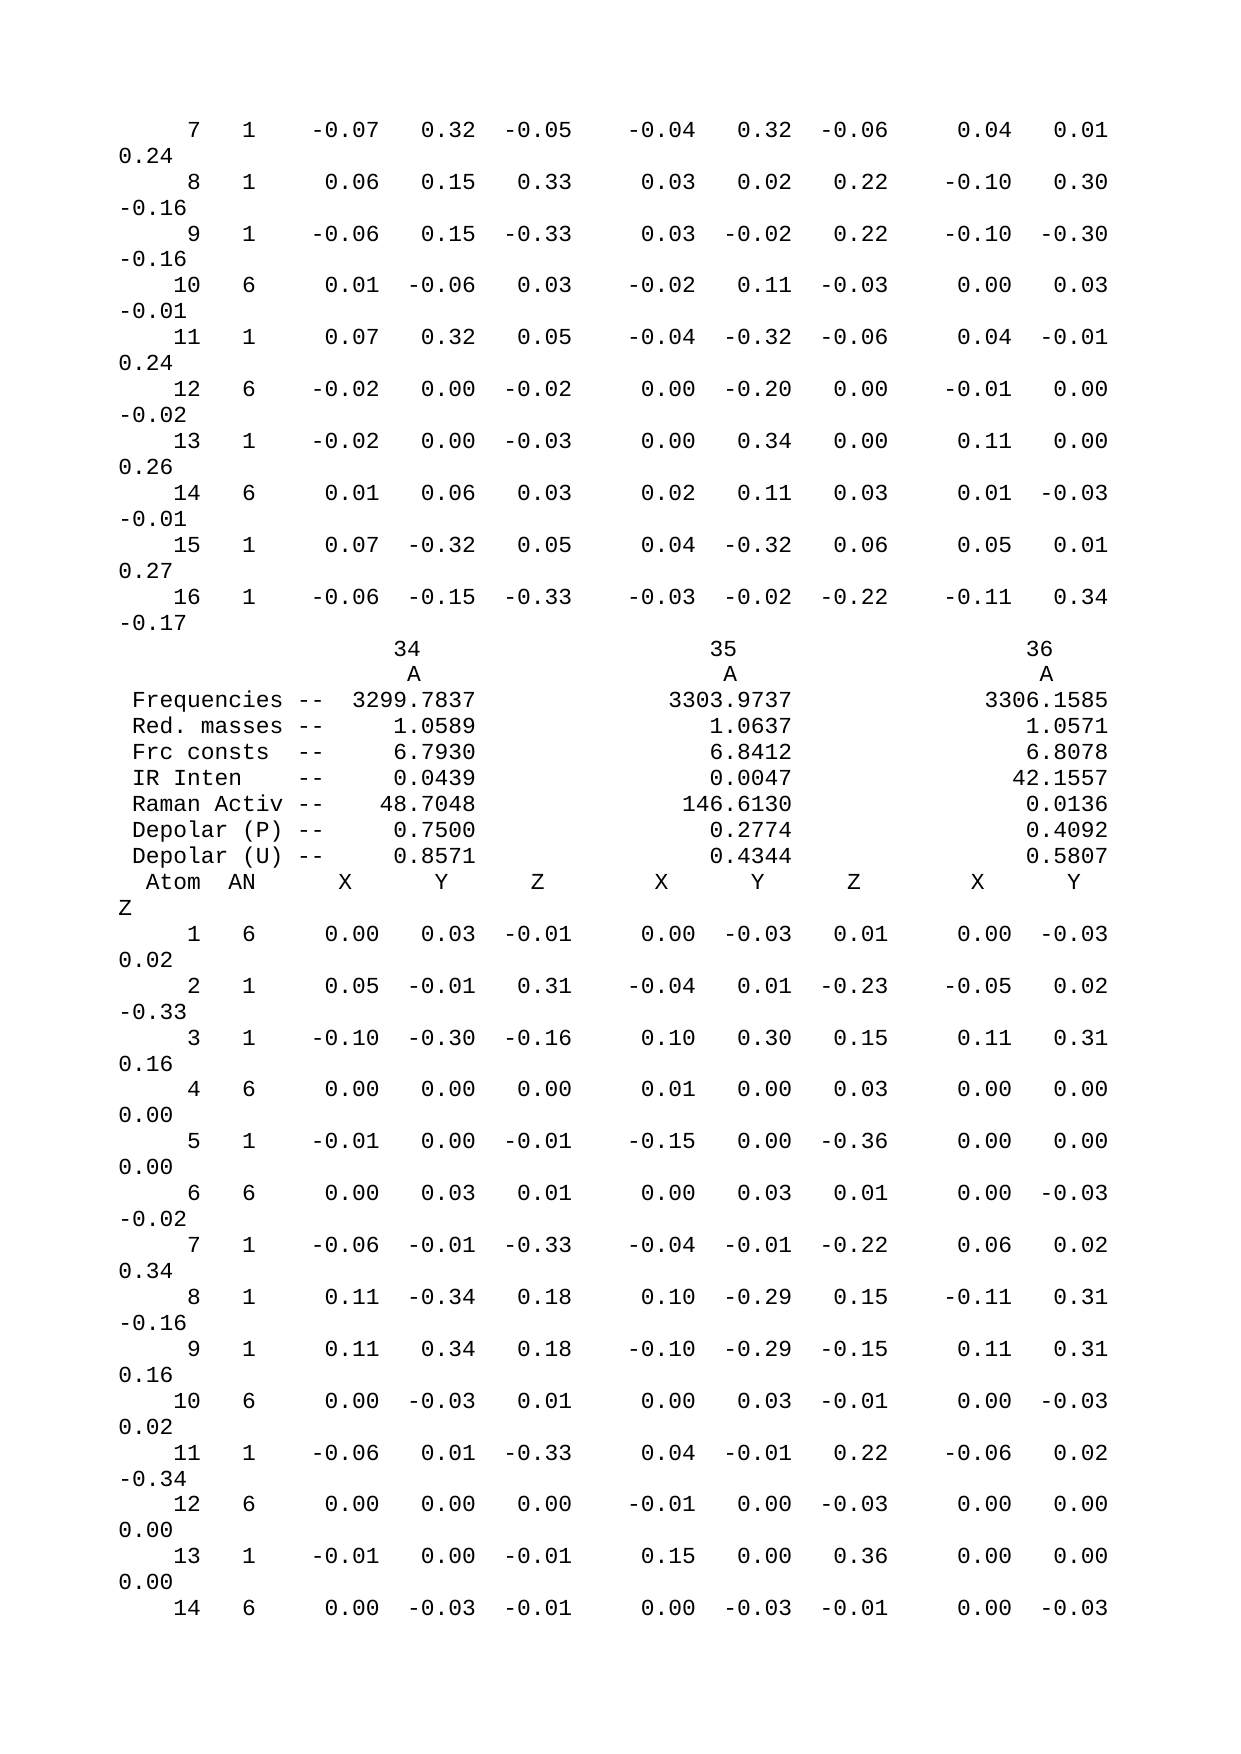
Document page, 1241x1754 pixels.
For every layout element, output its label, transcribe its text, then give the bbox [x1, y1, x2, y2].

text 15 1 0.07 -0.32 0.05 0.04 -0.32 0.06 0.05 0.01 0.27 [118, 533, 1122, 585]
text 9 1 0.11 0.34 0.18 -0.10 -0.29 -0.15 0.11 0.31 0.16 [118, 1337, 1122, 1389]
text Depolar (P) -- 0.7500 0.2774 0.4092 [118, 818, 1122, 844]
text 5 1 -0.01 0.00 -0.01 -0.15 0.00 -0.36 0.00 0.00 0.00 [118, 1130, 1122, 1182]
text A A A [118, 663, 1122, 689]
text Raman Activ -- 48.7048 146.6130 0.0136 [118, 792, 1122, 818]
text 2 1 0.05 -0.01 0.31 -0.04 0.01 -0.23 -0.05 0.02 -0.33 [118, 974, 1122, 1026]
text Frequencies -- 3299.7837 3303.9737 3306.1585 [118, 689, 1122, 715]
text Atom AN X Y Z X Y Z X Y Z [118, 870, 1122, 922]
text 4 6 0.00 0.00 0.00 0.01 0.00 0.03 0.00 0.00 0.00 [118, 1078, 1122, 1130]
text 10 6 0.01 -0.06 0.03 -0.02 0.11 -0.03 0.00 0.03 -0.01 [118, 274, 1122, 326]
text 13 1 -0.02 0.00 -0.03 0.00 0.34 0.00 0.11 0.00 0.26 [118, 429, 1122, 481]
text 7 1 -0.06 -0.01 -0.33 -0.04 -0.01 -0.22 0.06 0.02 0.34 [118, 1233, 1122, 1285]
text 12 6 0.00 0.00 0.00 -0.01 0.00 -0.03 0.00 0.00 0.00 [118, 1493, 1122, 1545]
text IR Inten -- 0.0439 0.0047 42.1557 [118, 767, 1122, 792]
text 1 6 0.00 0.03 -0.01 0.00 -0.03 0.01 0.00 -0.03 0.02 [118, 922, 1122, 974]
text 3 1 -0.10 -0.30 -0.16 0.10 0.30 0.15 0.11 0.31 0.16 [118, 1026, 1122, 1078]
text Red. masses -- 1.0589 1.0637 1.0571 [118, 715, 1122, 741]
text 8 1 0.06 0.15 0.33 0.03 0.02 0.22 -0.10 0.30 -0.16 [118, 170, 1122, 222]
text Frc consts -- 6.7930 6.8412 6.8078 [118, 741, 1122, 767]
text 6 6 0.00 0.03 0.01 0.00 0.03 0.01 0.00 -0.03 -0.02 [118, 1182, 1122, 1233]
text 9 1 -0.06 0.15 -0.33 0.03 -0.02 0.22 -0.10 -0.30 -0.16 [118, 222, 1122, 274]
text 14 6 0.01 0.06 0.03 0.02 0.11 0.03 0.01 -0.03 -0.01 [118, 481, 1122, 533]
text 14 6 0.00 -0.03 -0.01 0.00 -0.03 -0.01 0.00 -0.03 [118, 1597, 1122, 1622]
text 12 6 -0.02 0.00 -0.02 0.00 -0.20 0.00 -0.01 0.00 -0.02 [118, 377, 1122, 429]
text 13 1 -0.01 0.00 -0.01 0.15 0.00 0.36 0.00 0.00 0.00 [118, 1545, 1122, 1597]
text 7 1 -0.07 0.32 -0.05 -0.04 0.32 -0.06 0.04 0.01 0.24 [118, 118, 1122, 170]
text 16 1 -0.06 -0.15 -0.33 -0.03 -0.02 -0.22 -0.11 0.34 -0.17 [118, 585, 1122, 637]
text 11 1 0.07 0.32 0.05 -0.04 -0.32 -0.06 0.04 -0.01 0.24 [118, 326, 1122, 377]
text 8 1 0.11 -0.34 0.18 0.10 -0.29 0.15 -0.11 0.31 -0.16 [118, 1285, 1122, 1337]
text 10 6 0.00 -0.03 0.01 0.00 0.03 -0.01 0.00 -0.03 0.02 [118, 1389, 1122, 1441]
text 34 35 36 [118, 637, 1122, 663]
text 11 1 -0.06 0.01 -0.33 0.04 -0.01 0.22 -0.06 0.02 -0.34 [118, 1441, 1122, 1493]
text Depolar (U) -- 0.8571 0.4344 0.5807 [118, 844, 1122, 870]
